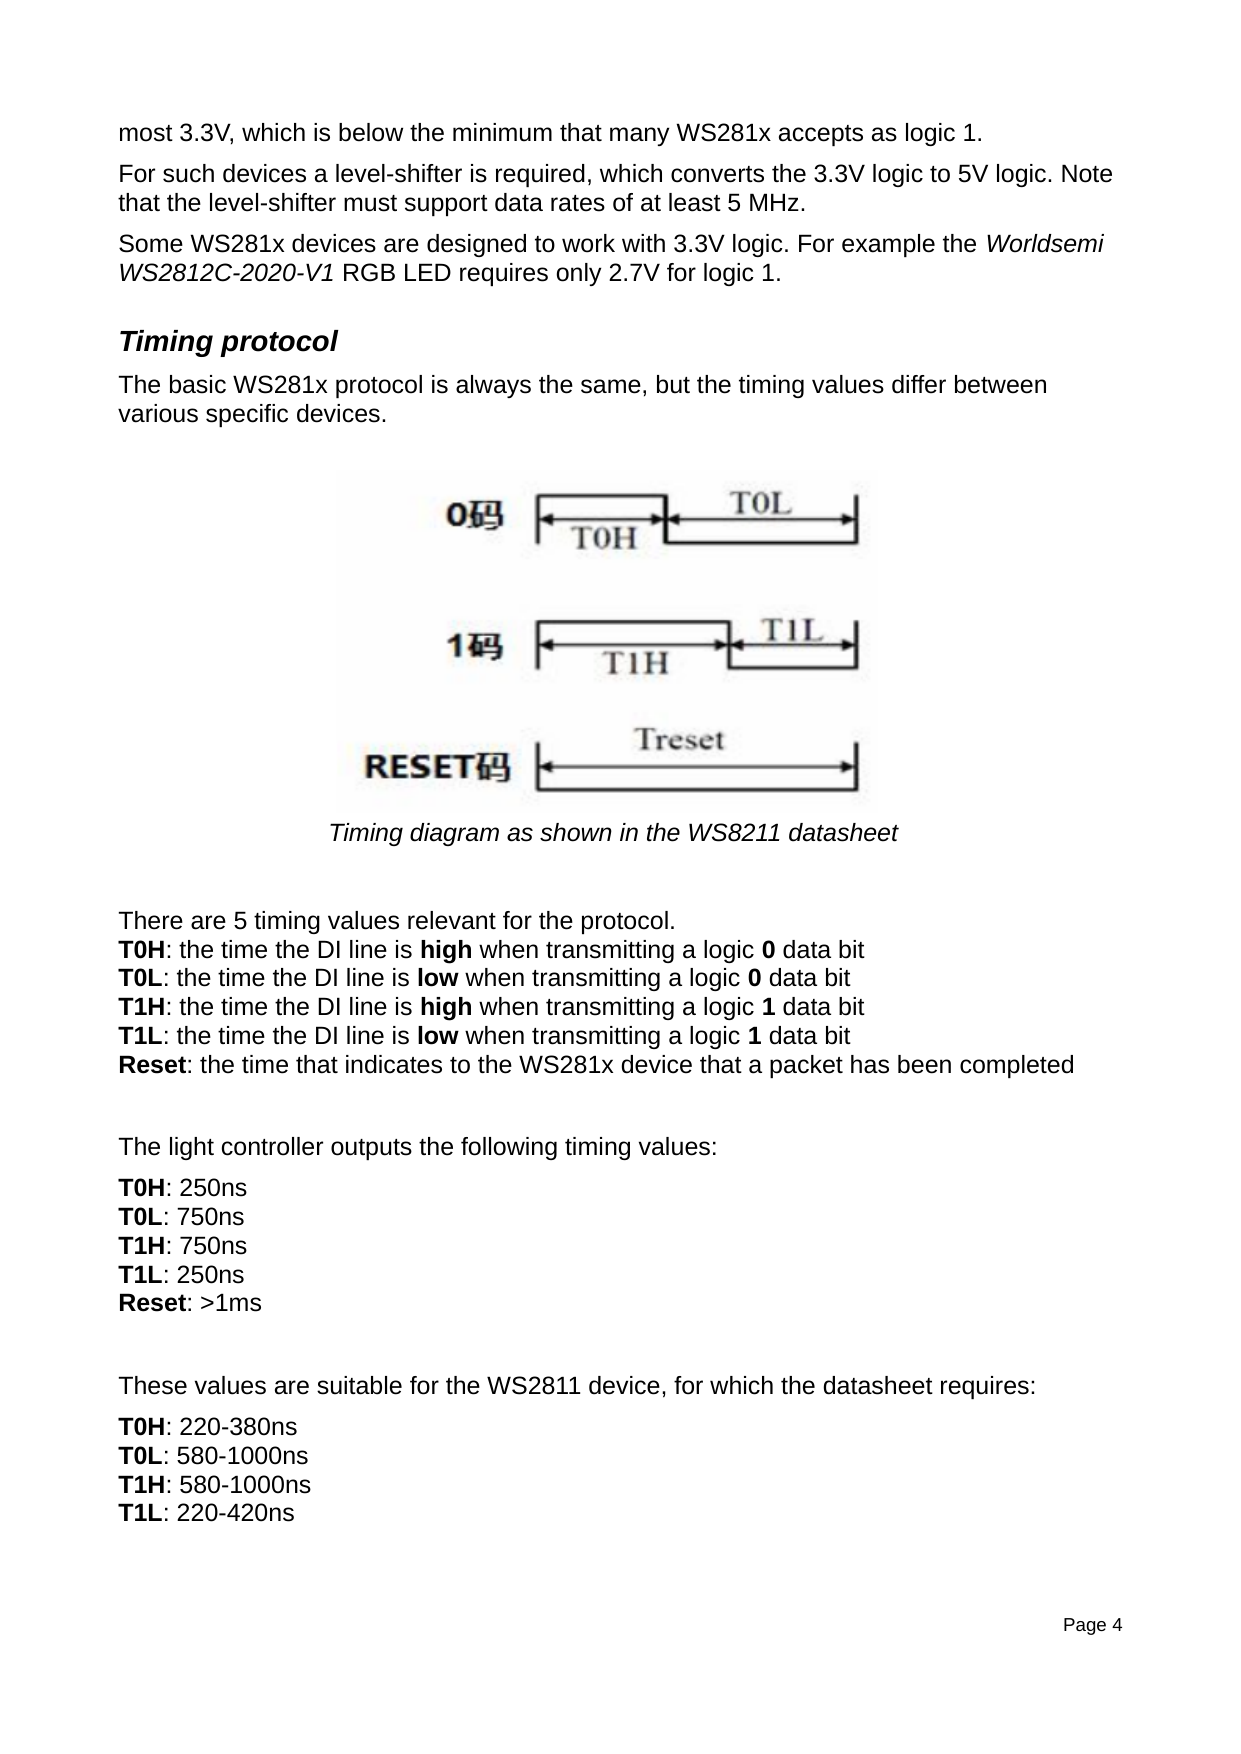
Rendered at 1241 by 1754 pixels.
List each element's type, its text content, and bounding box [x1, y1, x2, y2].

picture [328, 470, 913, 813]
text The light controller outputs the following timing values: [118, 1132, 1122, 1161]
subtitle Timing protocol [118, 324, 1122, 358]
text For such devices a level-shifter is required, which converts the 3.3V logic to 5V logic. Note that the level-shifter must support data rates of at least 5 MHz. [118, 159, 1122, 217]
text T0H: 220-380ns T0L: 580-1000ns T1H: 580-1000ns T1L: 220-420ns [118, 1412, 1122, 1527]
text There are 5 timing values relevant for the protocol. T0H: the time the DI line is high when transmitting a logic 0 data bit T0L: the time the DI line is low when transmitting a logic 0 data bit T1H: the time the DI line is high when transmitting a logic 1 data bit T1L: the time the DI line is low when transmitting a logic 1 data bit Reset: the time that indicates to the WS281x device that a packet has been completed [118, 906, 1122, 1078]
text most 3.3V, which is below the minimum that many WS281x accepts as logic 1. [118, 118, 1122, 147]
text T0H: 250ns T0L: 750ns T1H: 750ns T1L: 250ns Reset: >1ms [118, 1173, 1122, 1317]
text Some WS281x devices are designed to work with 3.3V logic. For example the Worldsemi WS2812C-2020-V1 RGB LED requires only 2.7V for logic 1. [118, 229, 1122, 287]
text These values are suitable for the WS2811 device, for which the datasheet requires: [118, 1371, 1122, 1399]
text Timing diagram as shown in the WS8211 datasheet [328, 813, 912, 847]
text The basic WS281x protocol is always the same, but the timing values differ between various specific devices. [118, 370, 1122, 428]
